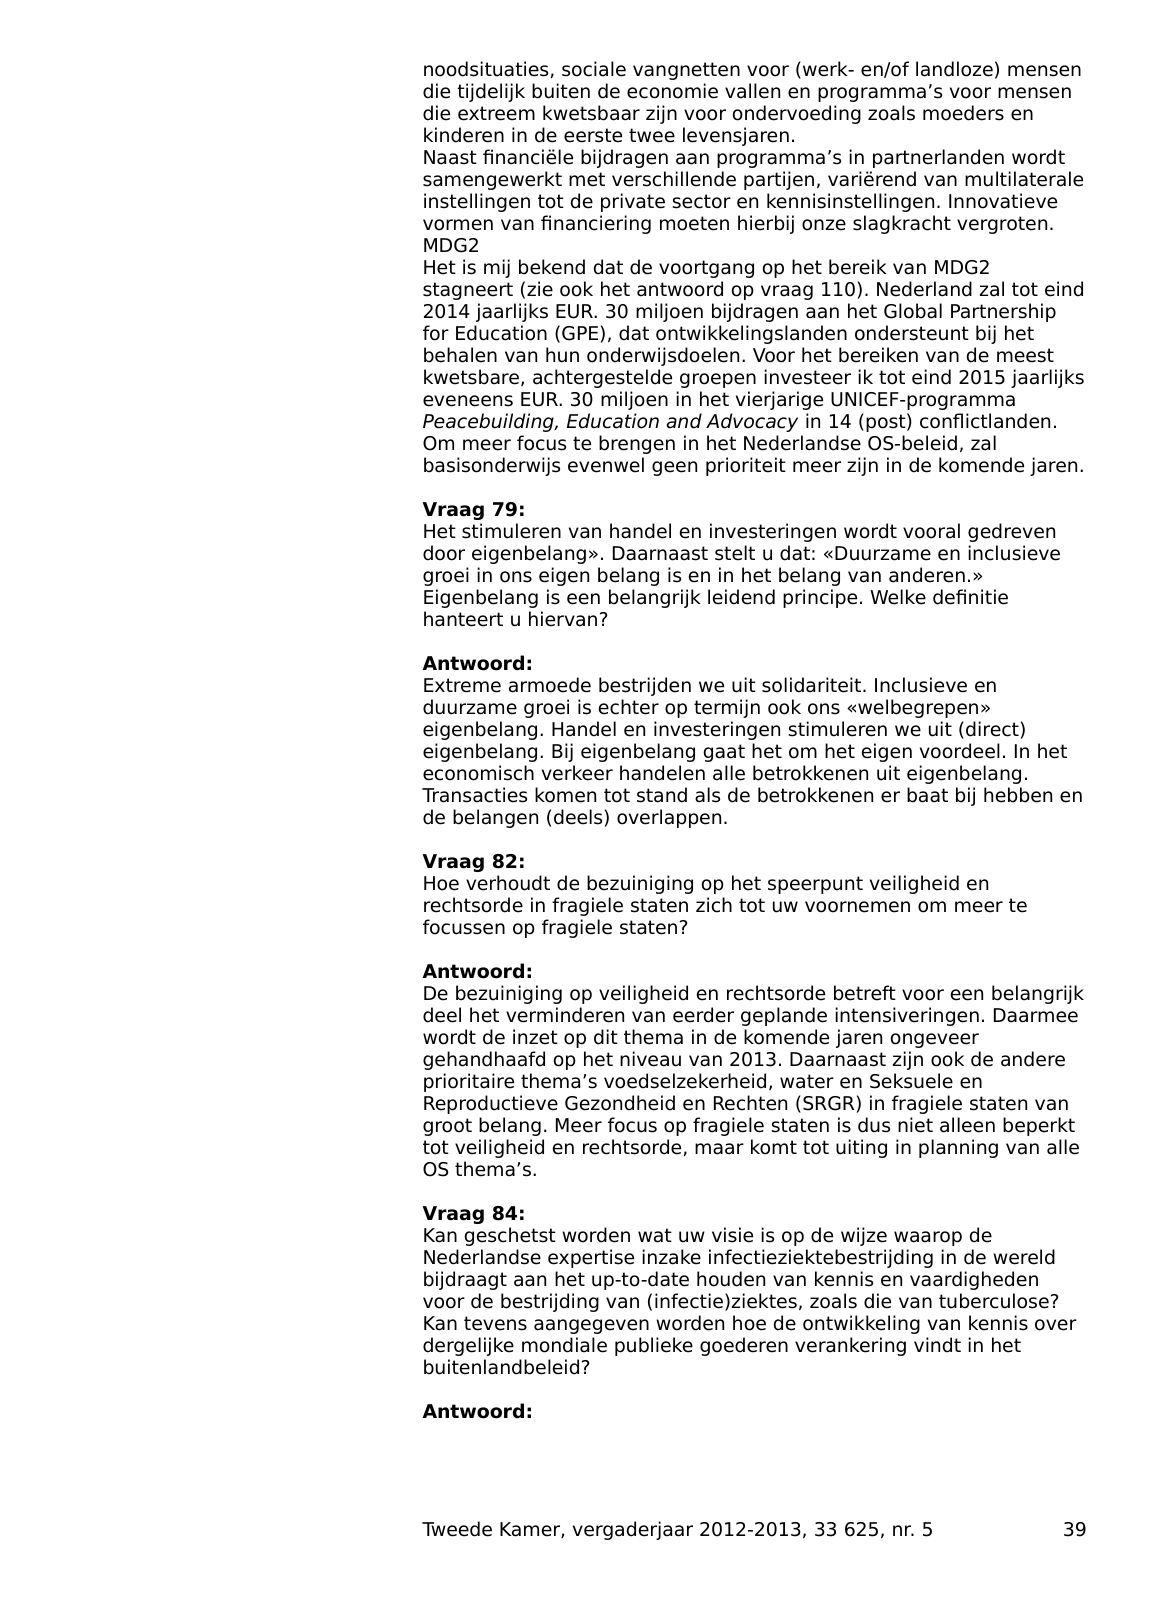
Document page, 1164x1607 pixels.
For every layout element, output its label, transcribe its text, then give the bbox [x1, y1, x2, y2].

text Vraag 79: [422, 499, 1087, 521]
text Kan geschetst worden wat uw visie is op de wijze waarop de Nederlandse expertise inzake infectieziektebestrijding in de wereld bijdraagt aan het up-to-date houden van kennis en vaardigheden voor de bestrijding van (infectie)ziektes, zoals die van tuberculose? Kan tevens aangegeven worden hoe de ontwikkeling van kennis over dergelijke mondiale publieke goederen verankering vindt in het buitenlandbeleid? [422, 1225, 1087, 1379]
text Het stimuleren van handel en investeringen wordt vooral gedreven door eigenbelang». Daarnaast stelt u dat: «Duurzame en inclusieve groei in ons eigen belang is en in het belang van anderen.» Eigenbelang is een belangrijk leidend principe. Welke definitie hanteert u hiervan? [422, 521, 1087, 631]
text Vraag 84: [422, 1203, 1087, 1225]
text Naast financiële bijdragen aan programma’s in partnerlanden wordt samengewerkt met verschillende partijen, variërend van multilaterale instellingen tot de private sector en kennisinstellingen. Innovatieve vormen van financiering moeten hierbij onze slagkracht vergroten. [422, 147, 1087, 235]
text De bezuiniging op veiligheid en rechtsorde betreft voor een belangrijk deel het verminderen van eerder geplande intensiveringen. Daarmee wordt de inzet op dit thema in de komende jaren ongeveer gehandhaafd op het niveau van 2013. Daarnaast zijn ook de andere prioritaire thema’s voedselzekerheid, water en Seksuele en Reproductieve Gezondheid en Rechten (SRGR) in fragiele staten van groot belang. Meer focus op fragiele staten is dus niet alleen beperkt tot veiligheid en rechtsorde, maar komt tot uiting in planning van alle OS thema’s. [422, 983, 1087, 1181]
text Extreme armoede bestrijden we uit solidariteit. Inclusieve en duurzame groei is echter op termijn ook ons «welbegrepen» eigenbelang. Handel en investeringen stimuleren we uit (direct) eigenbelang. Bij eigenbelang gaat het om het eigen voordeel. In het economisch verkeer handelen alle betrokkenen uit eigenbelang. Transacties komen tot stand als de betrokkenen er baat bij hebben en de belangen (deels) overlappen. [422, 675, 1087, 829]
text noodsituaties, sociale vangnetten voor (werk- en/of landloze) mensen die tijdelijk buiten de economie vallen en programma’s voor mensen die extreem kwetsbaar zijn voor ondervoeding zoals moeders en kinderen in de eerste twee levensjaren. [422, 59, 1087, 147]
text Antwoord: [422, 653, 1087, 675]
text Vraag 82: [422, 851, 1087, 873]
text Hoe verhoudt de bezuiniging op het speerpunt veiligheid en rechtsorde in fragiele staten zich tot uw voornemen om meer te focussen op fragiele staten? [422, 873, 1087, 939]
text Het is mij bekend dat de voortgang op het bereik van MDG2 stagneert (zie ook het antwoord op vraag 110). Nederland zal tot eind 2014 jaarlijks EUR. 30 miljoen bijdragen aan het Global Partnership for Education (GPE), dat ontwikkelingslanden ondersteunt bij het behalen van hun onderwijsdoelen. Voor het bereiken van de meest kwetsbare, achtergestelde groepen investeer ik tot eind 2015 jaarlijks eveneens EUR. 30 miljoen in het vierjarige UNICEF-programma Peacebuilding, Education and Advocacy in 14 (post) conflictlanden. [422, 257, 1087, 433]
text Antwoord: [422, 1401, 1087, 1423]
text MDG2 [422, 235, 1087, 257]
text Antwoord: [422, 961, 1087, 983]
text Om meer focus te brengen in het Nederlandse OS-beleid, zal basisonderwijs evenwel geen prioriteit meer zijn in de komende jaren. [422, 433, 1087, 477]
